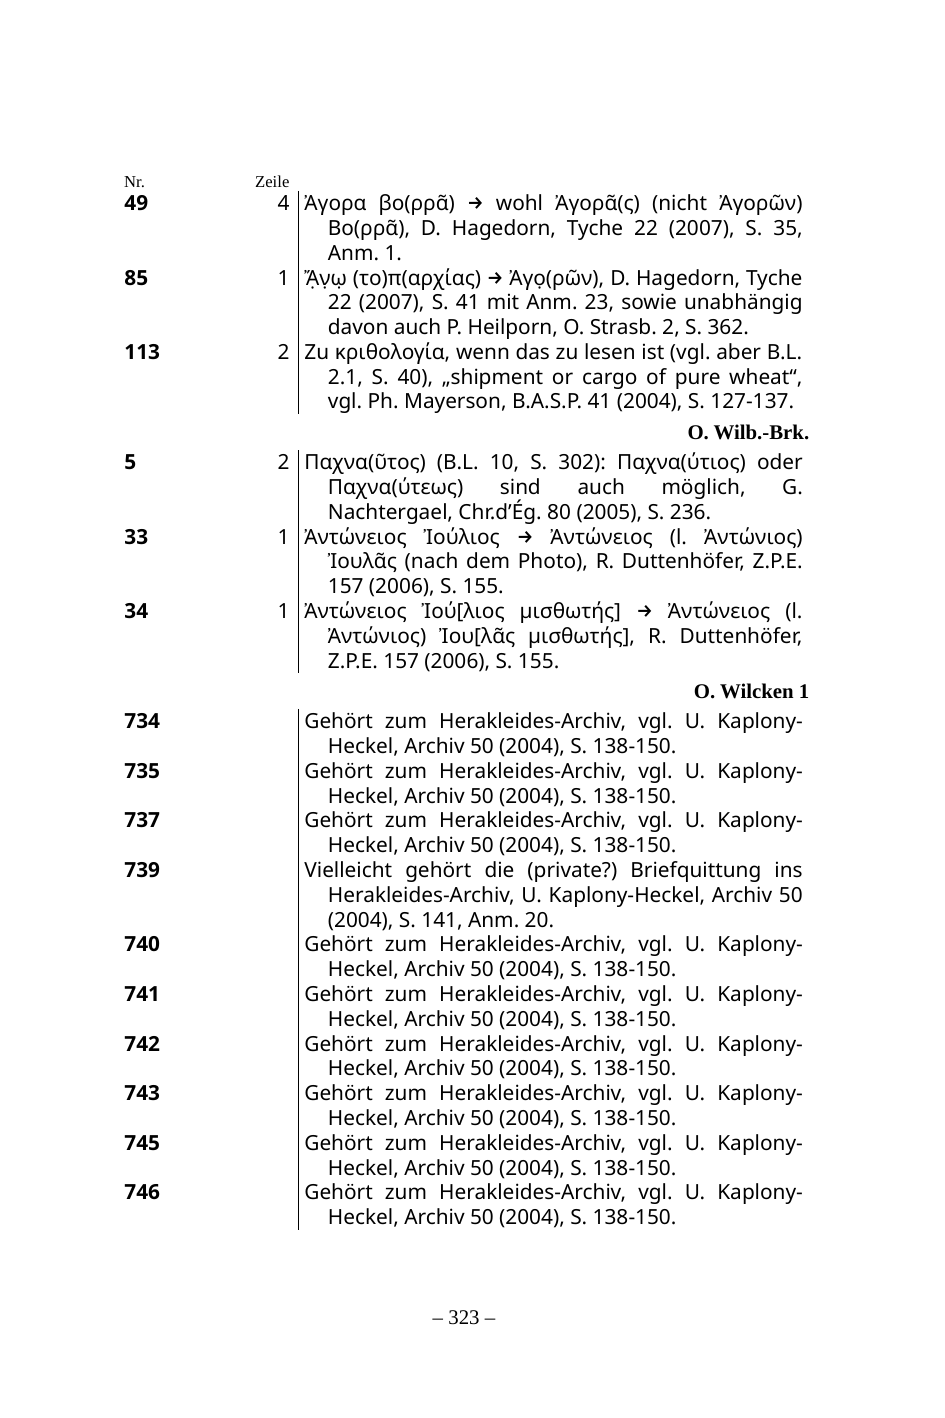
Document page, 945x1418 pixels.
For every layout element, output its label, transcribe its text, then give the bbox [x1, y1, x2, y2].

table_cell 2 [207, 340, 298, 414]
table_cell 735 [118, 759, 207, 808]
table_cell 742 [118, 1031, 207, 1081]
table_cell Ἀντώνειος Ἰούλιος → Ἀντώνειος (l. Ἀντώνιος) Ἰουλᾶς (nach dem Photo), R. Duttenhöfer, Z.P.E. 157 (2006), S. 155. [299, 524, 809, 599]
table_cell 746 [118, 1180, 207, 1229]
table_cell Gehört zum Herakleides-Archiv, vgl. U. Kaplony-Heckel, Archiv 50 (2004), S. 138-150. [299, 1081, 809, 1130]
table_cell 33 [118, 524, 207, 599]
table_cell Gehört zum Herakleides-Archiv, vgl. U. Kaplony-Heckel, Archiv 50 (2004), S. 138-150. [299, 808, 809, 858]
table_header 734 [118, 709, 207, 758]
table_cell Ἀντώνειος Ἰού[λιος μισθωτής] → Ἀντώνειος (l. Ἀντώνιος) Ἰου[λᾶς μισθωτής], R. Duttenhöfer, Z.P.E. 157 (2006), S. 155. [299, 599, 809, 673]
table_cell 1 [207, 599, 298, 673]
table_cell 1 [207, 524, 298, 599]
table_cell 743 [118, 1081, 207, 1130]
table_cell Gehört zum Herakleides-Archiv, vgl. U. Kaplony-Heckel, Archiv 50 (2004), S. 138-150. [299, 759, 809, 808]
table_cell Gehört zum Herakleides-Archiv, vgl. U. Kaplony-Heckel, Archiv 50 (2004), S. 138-150. [299, 1031, 809, 1081]
table_cell [207, 808, 298, 858]
table_cell [207, 932, 298, 982]
table_cell [207, 858, 298, 932]
table_cell 1 [207, 265, 298, 339]
table_cell [207, 1081, 298, 1130]
table_cell [207, 759, 298, 808]
subtitle O. Wilb.-Brk. [118, 420, 809, 444]
table_cell Ἀγορα βο(ρρᾶ) → wohl Ἀγορᾶ(ς) (nicht Ἀγορῶν) Βο(ρρᾶ), D. Hagedorn, Tyche 22 (2007), S. 35, Anm. 1. [299, 191, 809, 265]
table_cell Zu κριθολογία, wenn das zu lesen ist (vgl. aber B.L. 2.1, S. 40), „shipment or cargo of pure wheat“, vgl. Ph. Mayerson, B.A.S.P. 41 (2004), S. 127-137. [299, 340, 809, 414]
table_cell Gehört zum Herakleides-Archiv, vgl. U. Kaplony-Heckel, Archiv 50 (2004), S. 138-150. [299, 932, 809, 982]
table_cell 49 [118, 191, 207, 265]
table_cell Gehört zum Herakleides-Archiv, vgl. U. Kaplony-Heckel, Archiv 50 (2004), S. 138-150. [299, 1130, 809, 1180]
table_header 2 [207, 450, 298, 524]
table_header 5 [118, 450, 207, 524]
subtitle O. Wilcken 1 [118, 679, 809, 703]
table_cell 740 [118, 932, 207, 982]
table_header Παχνα(ῦτος) (B.L. 10, S. 302): Παχνα(ύτιος) oder Παχνα(ύτεως) sind auch möglich, G. Nachtergael, Chr.d’Ég. 80 (2005), S. 236. [299, 450, 809, 524]
table_cell 4 [207, 191, 298, 265]
table_cell [207, 982, 298, 1031]
table_cell [207, 1130, 298, 1180]
table_cell 85 [118, 265, 207, 339]
table_cell Vielleicht gehört die (private?) Briefquittung ins Herakleides-Archiv, U. Kaplony-Heckel, Archiv 50 (2004), S. 141, Anm. 20. [299, 858, 809, 932]
table_cell 741 [118, 982, 207, 1031]
table_cell 34 [118, 599, 207, 673]
table_cell Gehört zum Herakleides-Archiv, vgl. U. Kaplony-Heckel, Archiv 50 (2004), S. 138-150. [299, 1180, 809, 1229]
table_cell Gehört zum Herakleides-Archiv, vgl. U. Kaplony-Heckel, Archiv 50 (2004), S. 138-150. [299, 982, 809, 1031]
table_cell [207, 1180, 298, 1229]
table_cell 745 [118, 1130, 207, 1180]
table_cell 739 [118, 858, 207, 932]
table_cell 737 [118, 808, 207, 858]
table_cell 113 [118, 340, 207, 414]
table_header Gehört zum Herakleides-Archiv, vgl. U. Kaplony-Heckel, Archiv 50 (2004), S. 138-150. [299, 709, 809, 758]
table_cell [207, 1031, 298, 1081]
table_cell Ἄ̣ν̣ω̣ (το)π(αρχίας) → Ἀγο̣(ρῶν), D. Hagedorn, Tyche 22 (2007), S. 41 mit Anm. 23, sowie unabhängig davon auch P. Heilporn, O. Strasb. 2, S. 362. [299, 265, 809, 339]
table_header [207, 709, 298, 758]
